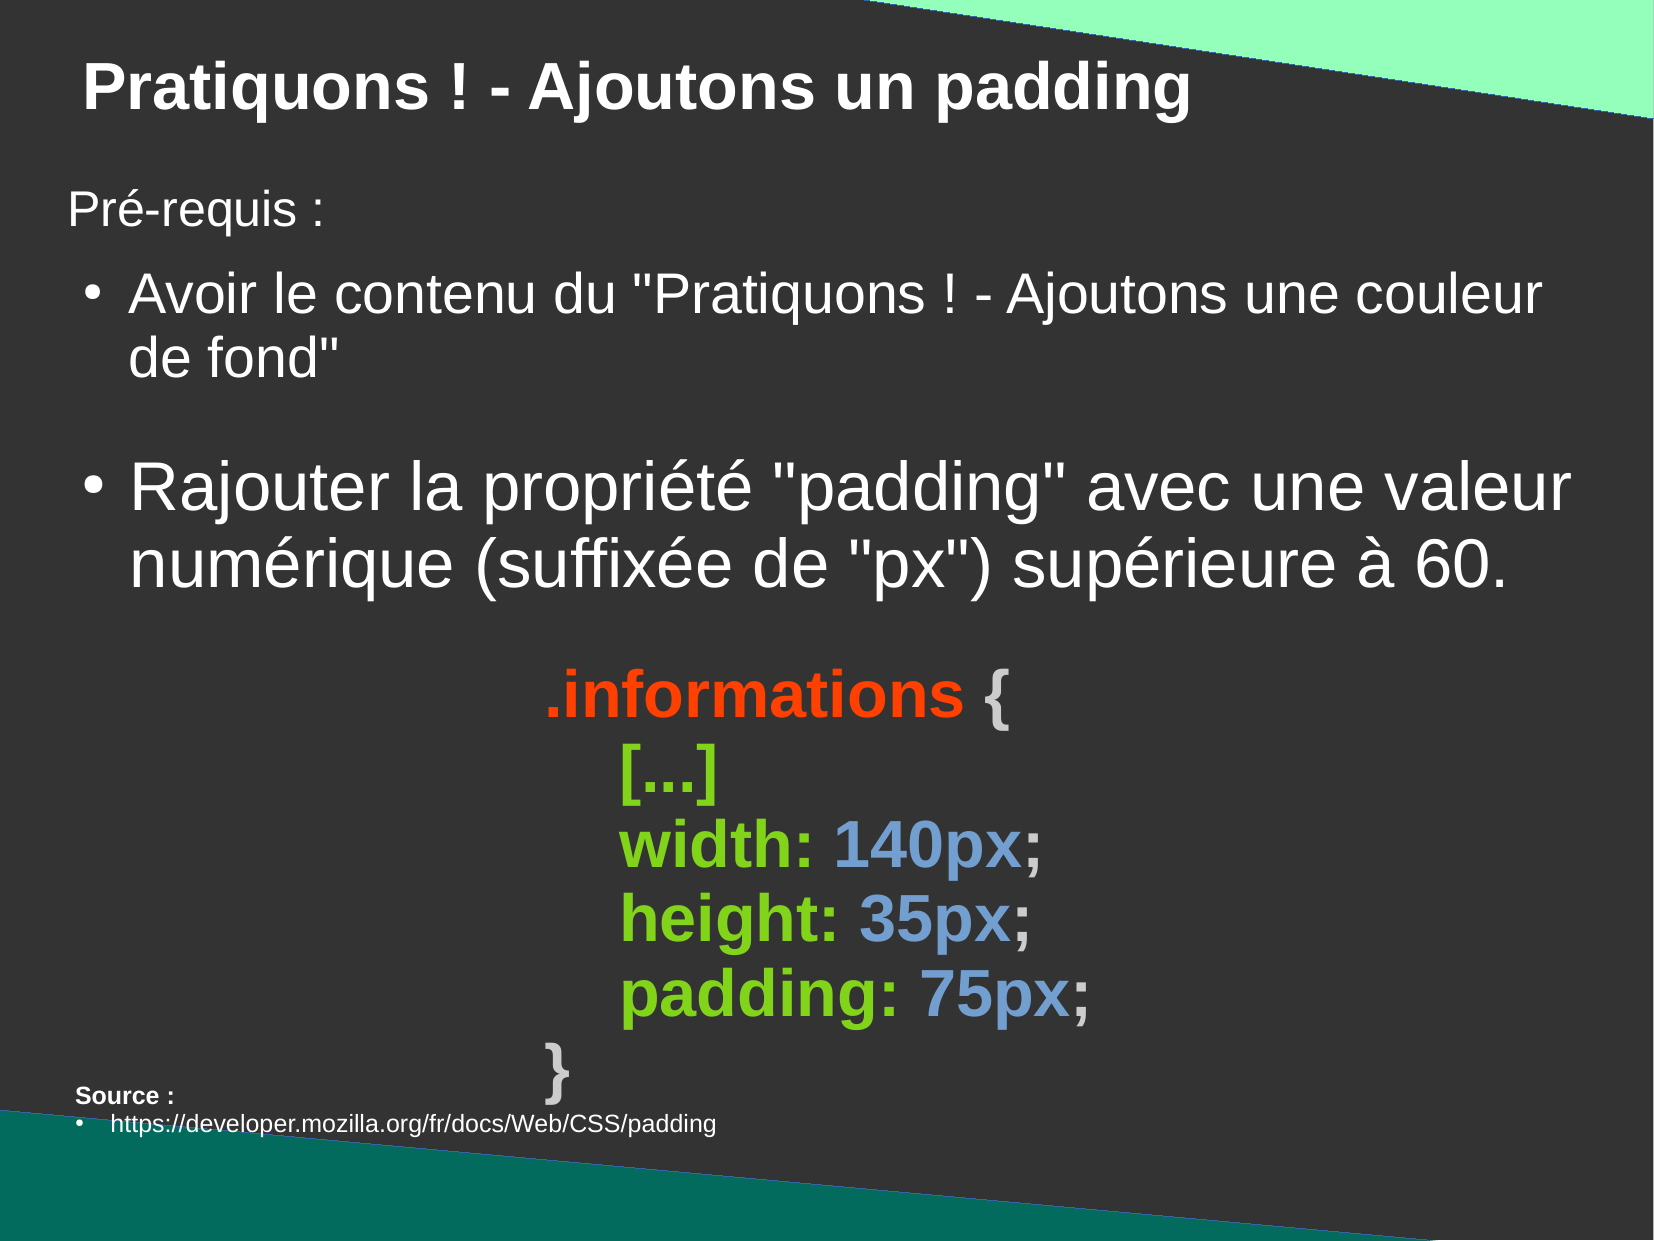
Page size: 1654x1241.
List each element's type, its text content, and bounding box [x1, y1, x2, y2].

title Pratiquons ! - Ajoutons un padding [82, 49, 1571, 152]
text_box [864, 0, 1654, 119]
list Pré-requis : Avoir le contenu du "Pratiquons ! - Ajoutons une couleur de fond" [67, 180, 1607, 390]
list Rajouter la propriété "padding" avec une valeur numérique (suffixée de "px") supérieure à 60. [64, 447, 1589, 626]
text_box .informations { [...] width: 140px; height: 35px; padding: 75px; } [529, 649, 1125, 1074]
text_box Source : https://developer.mozilla.org/fr/docs/Web/CSS/padding [60, 1074, 1546, 1217]
